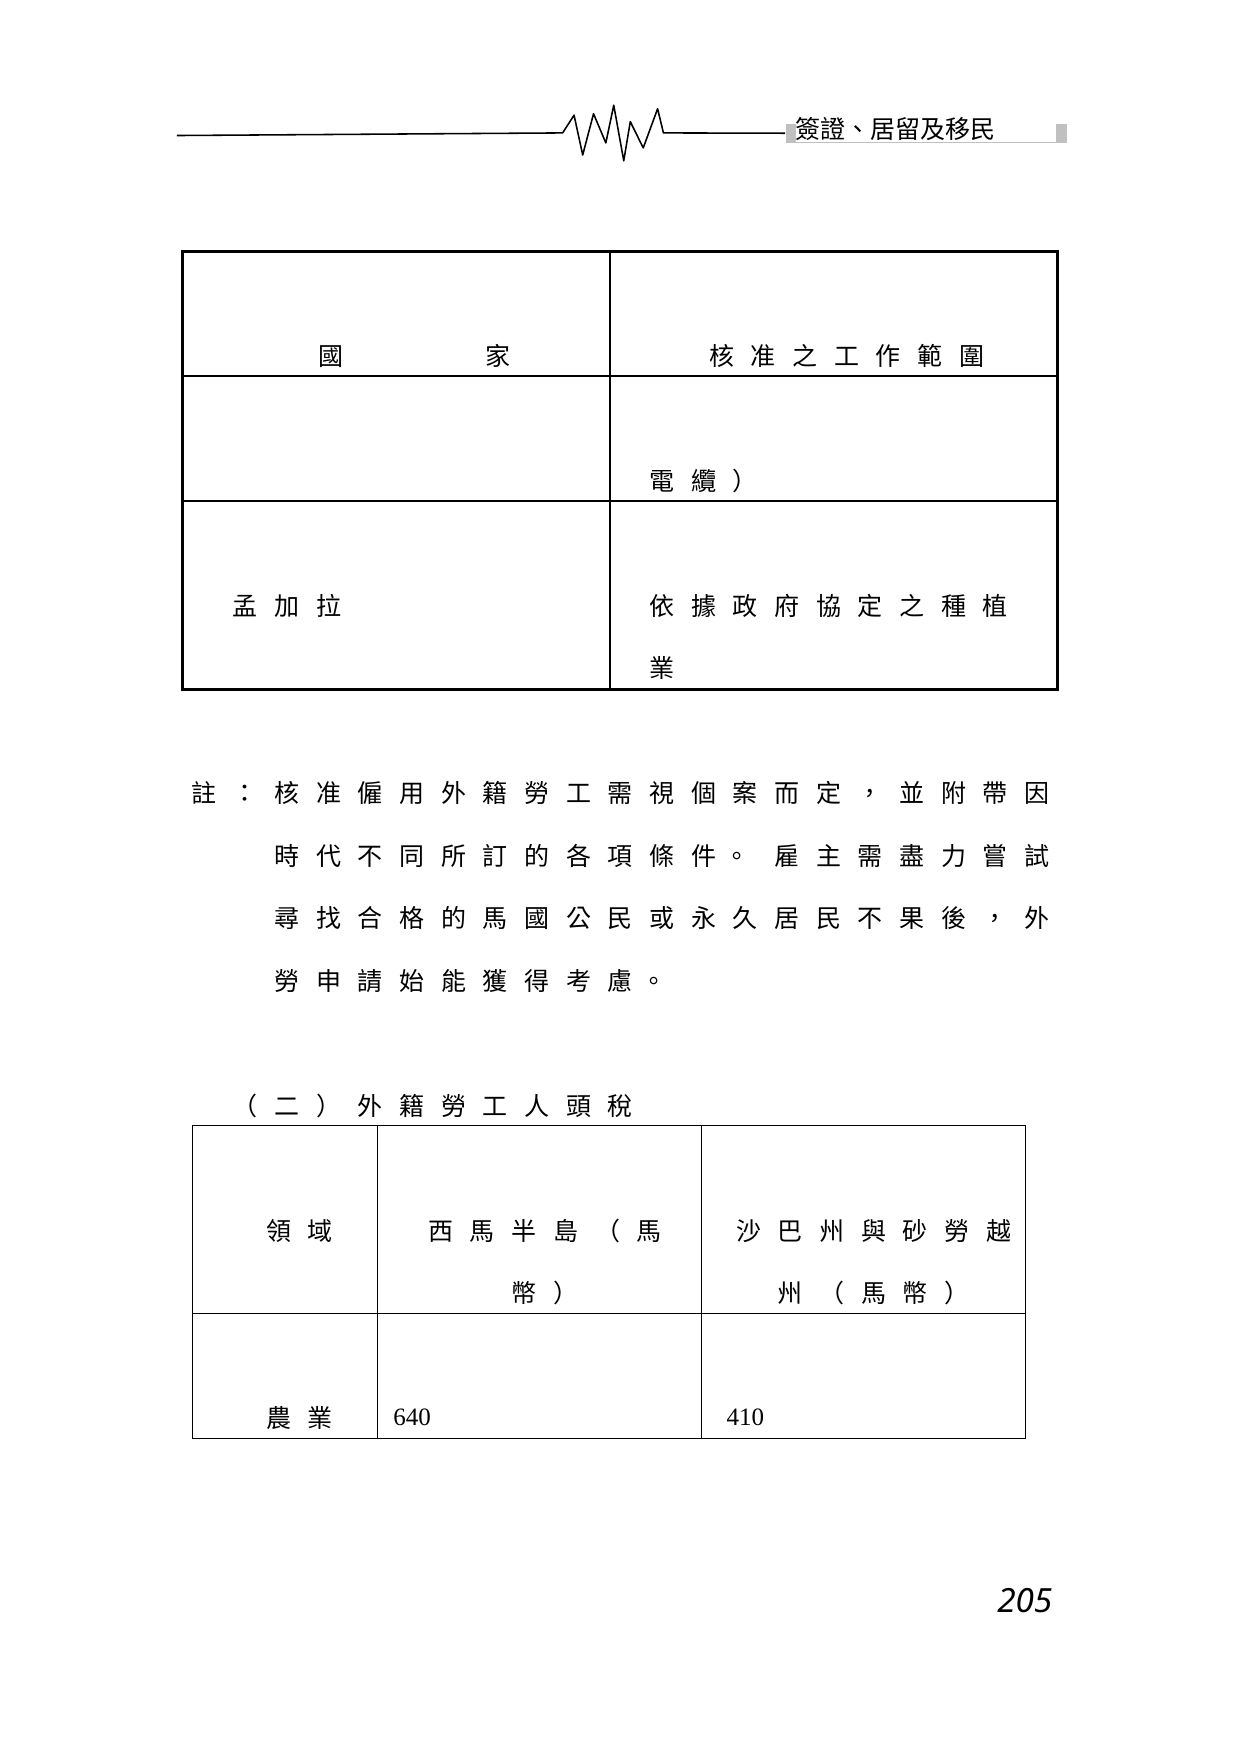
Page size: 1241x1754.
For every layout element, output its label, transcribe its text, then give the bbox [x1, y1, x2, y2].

table_header 領域 [193, 1126, 377, 1313]
table_cell 農業 [193, 1314, 377, 1438]
table_cell 410 [702, 1314, 1025, 1438]
table_header 國 家 [184, 253, 609, 375]
table_header 核准之工作範圍 [611, 253, 1056, 375]
table_header 沙巴州與砂勞越州（馬幣） [702, 1126, 1025, 1313]
table_cell 電纜） [611, 377, 1056, 500]
table_header 西馬半島（馬幣） [378, 1126, 701, 1313]
text 註：核准僱用外籍勞工需視個案而定，並附帶因時代不同所訂的各項條件。雇主需盡力嘗試尋找合格的馬國公民或永久居民不果後，外勞申請始能獲得考慮。 [183, 750, 1058, 1000]
table_cell 依據政府協定之種植業 [611, 502, 1056, 688]
text （二）外籍勞工人頭稅 [207, 1063, 1058, 1125]
table_cell 孟加拉 [184, 502, 609, 688]
table_cell [184, 377, 609, 500]
table_cell 640 [378, 1314, 701, 1438]
